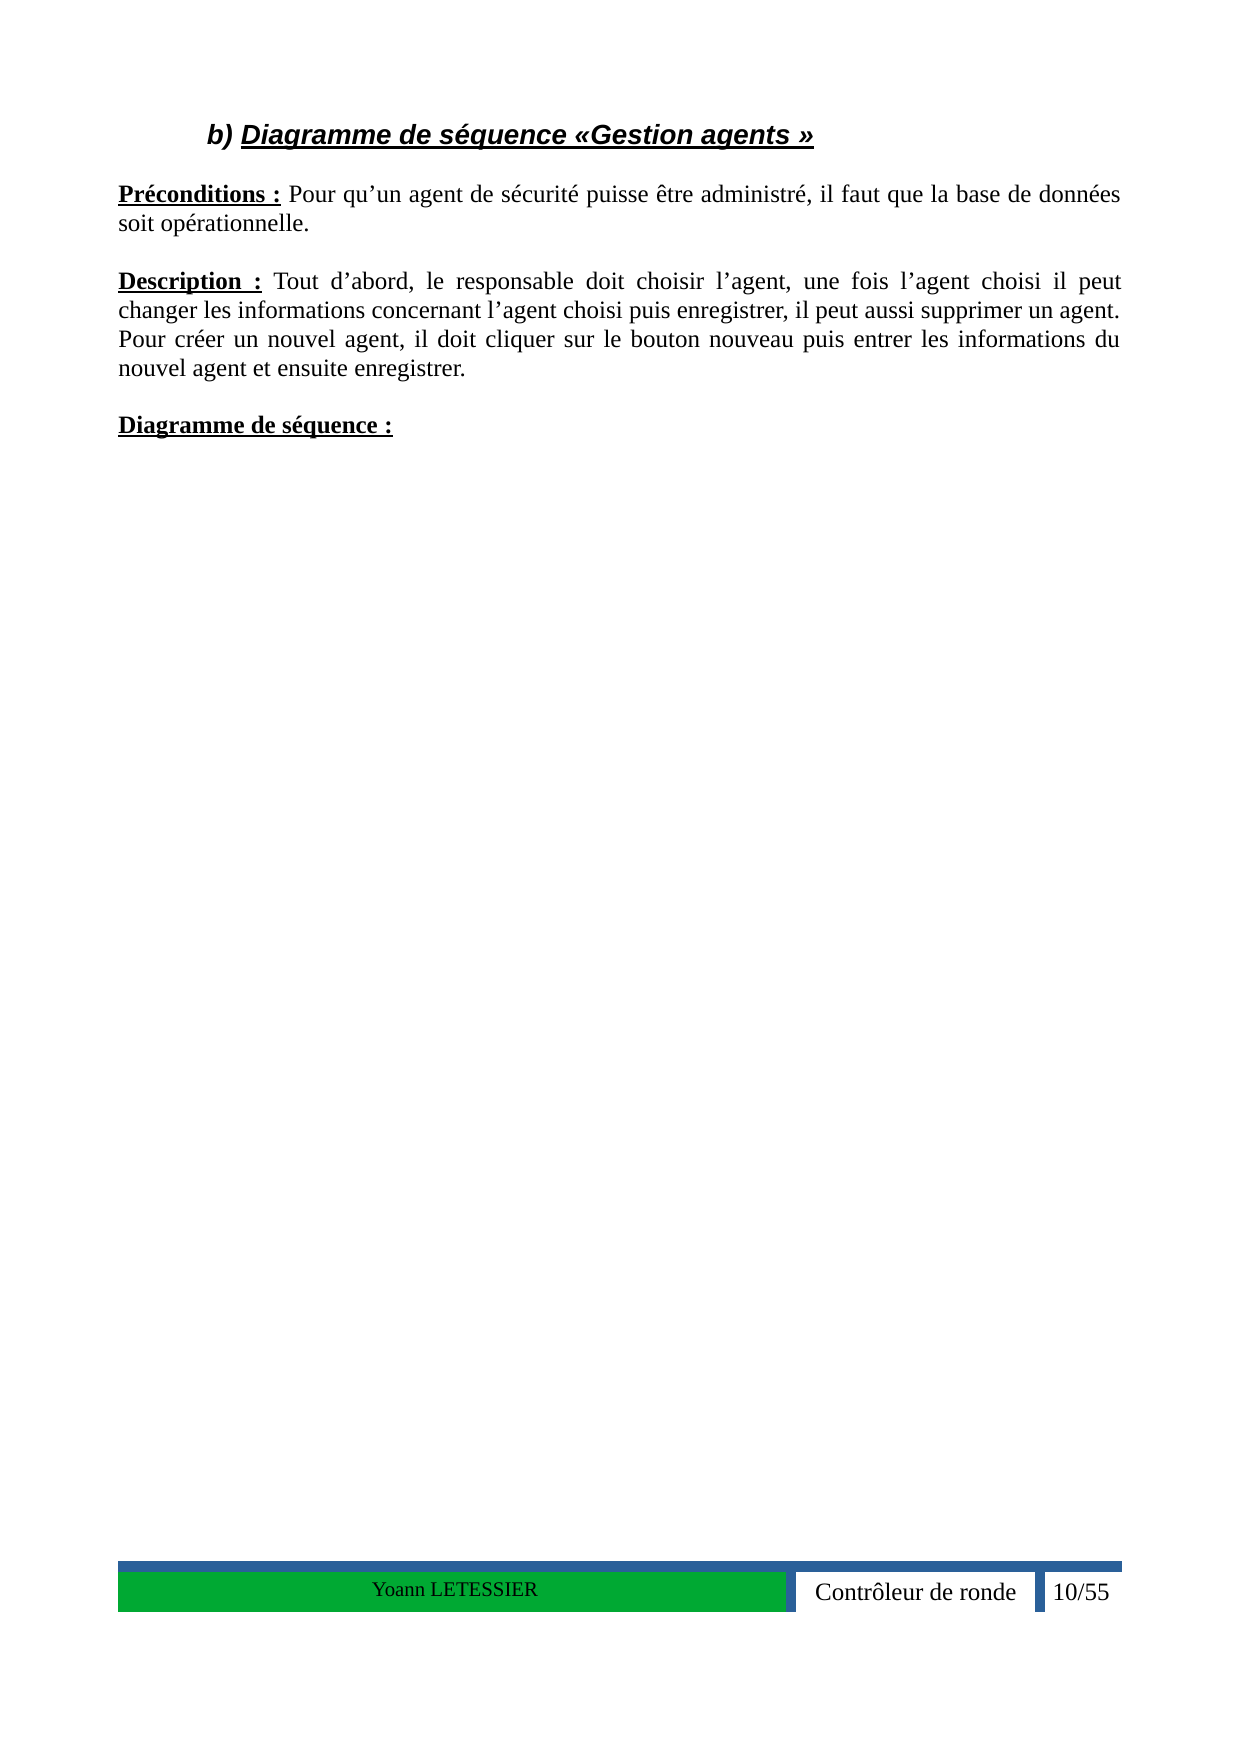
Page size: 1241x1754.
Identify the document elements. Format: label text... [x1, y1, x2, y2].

text Diagramme de séquence : [118, 410, 1122, 439]
subtitle Diagramme de séquence «Gestion agents » [118, 118, 1122, 150]
text Description : Tout d’abord, le responsable doit choisir l’agent, une fois l’agent choisi il peut changer les informations concernant l’agent choisi puis enregistrer, il peut aussi supprimer un agent. [118, 266, 1122, 324]
text Préconditions : Pour qu’un agent de sécurité puisse être administré, il faut que la base de données soit opérationnelle. [118, 179, 1122, 237]
text Pour créer un nouvel agent, il doit cliquer sur le bouton nouveau puis entrer les informations du nouvel agent et ensuite enregistrer. [118, 324, 1122, 381]
